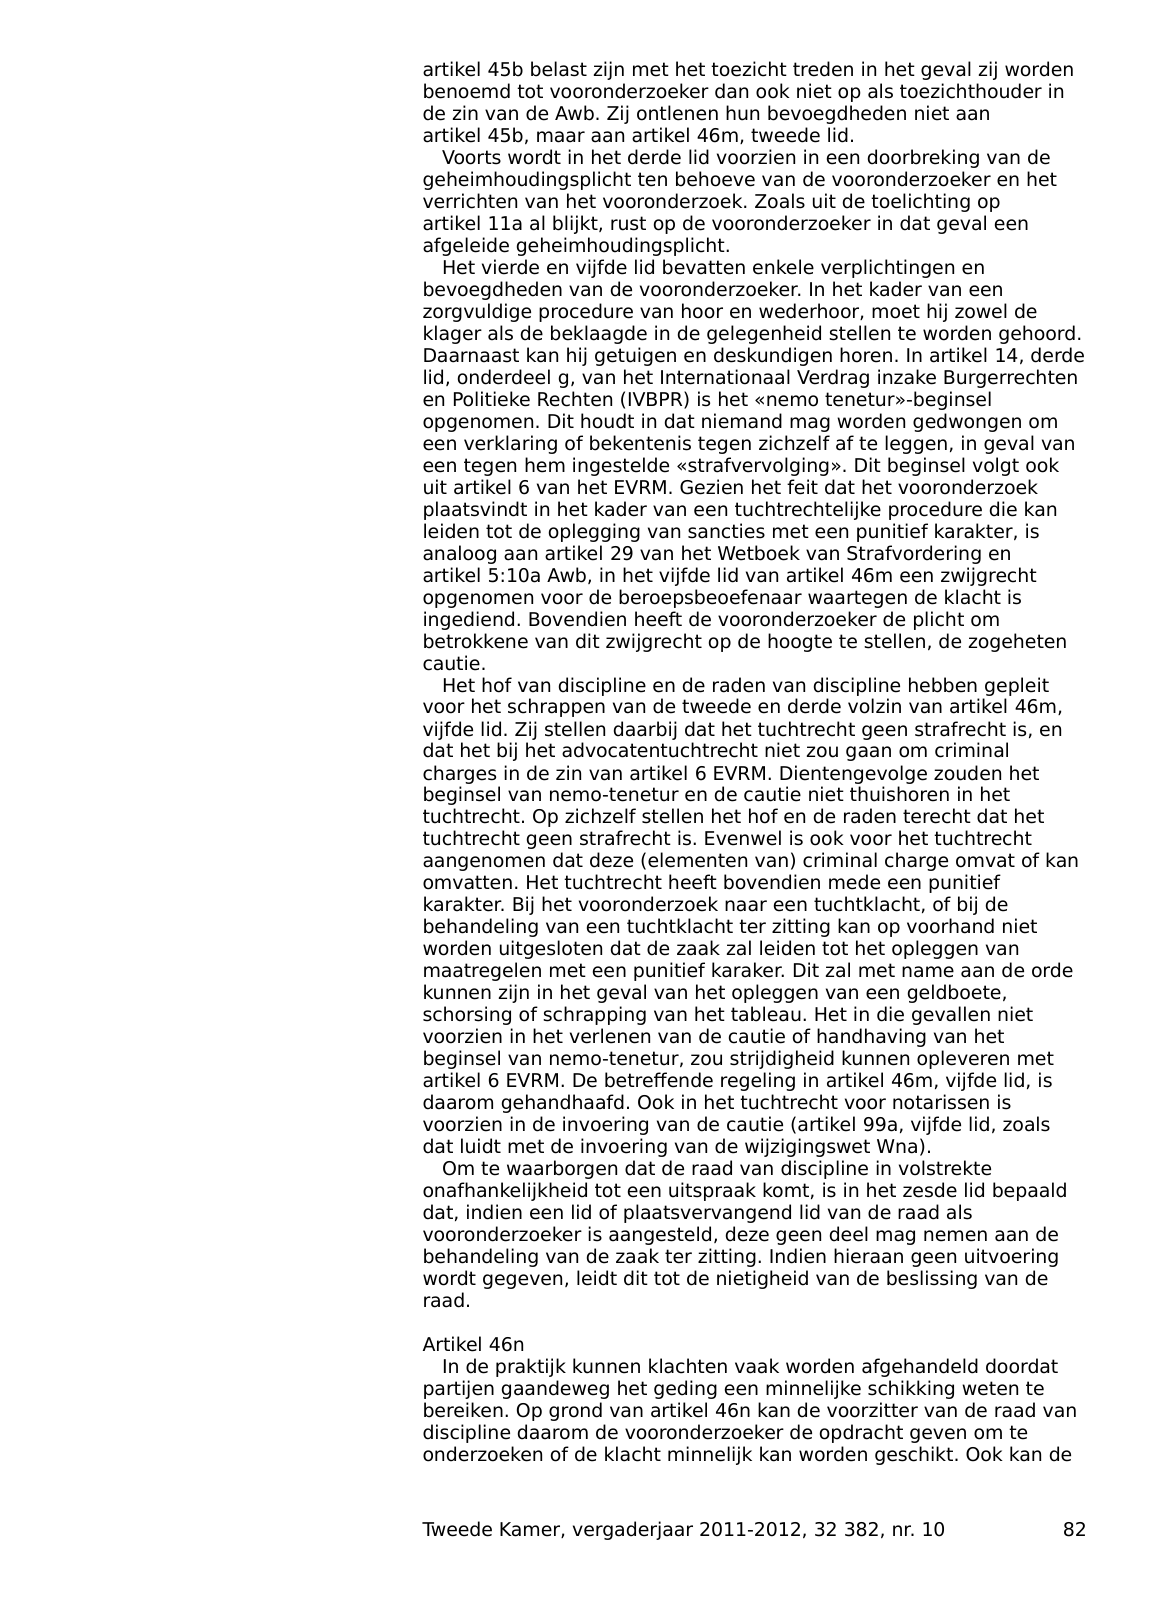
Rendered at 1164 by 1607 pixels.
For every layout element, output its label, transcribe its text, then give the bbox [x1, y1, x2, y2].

text In de praktijk kunnen klachten vaak worden afgehandeld doordat partijen gaandeweg het geding een minnelijke schikking weten te bereiken. Op grond van artikel 46n kan de voorzitter van de raad van discipline daarom de vooronderzoeker de opdracht geven om te onderzoeken of de klacht minnelijk kan worden geschikt. Ook kan de [422, 1356, 1087, 1466]
text artikel 45b belast zijn met het toezicht treden in het geval zij worden benoemd tot vooronderzoeker dan ook niet op als toezichthouder in de zin van de Awb. Zij ontlenen hun bevoegdheden niet aan artikel 45b, maar aan artikel 46m, tweede lid. [422, 59, 1087, 147]
text Het vierde en vijfde lid bevatten enkele verplichtingen en bevoegdheden van de vooronderzoeker. In het kader van een zorgvuldige procedure van hoor en wederhoor, moet hij zowel de klager als de beklaagde in de gelegenheid stellen te worden gehoord. Daarnaast kan hij getuigen en deskundigen horen. In artikel 14, derde lid, onderdeel g, van het Internationaal Verdrag inzake Burgerrechten en Politieke Rechten (IVBPR) is het «nemo tenetur»-beginsel opgenomen. Dit houdt in dat niemand mag worden gedwongen om een verklaring of bekentenis tegen zichzelf af te leggen, in geval van een tegen hem ingestelde «strafvervolging». Dit beginsel volgt ook uit artikel 6 van het EVRM. Gezien het feit dat het vooronderzoek plaatsvindt in het kader van een tuchtrechtelijke procedure die kan leiden tot de oplegging van sancties met een punitief karakter, is analoog aan artikel 29 van het Wetboek van Strafvordering en artikel 5:10a Awb, in het vijfde lid van artikel 46m een zwijgrecht opgenomen voor de beroepsbeoefenaar waartegen de klacht is ingediend. Bovendien heeft de vooronderzoeker de plicht om betrokkene van dit zwijgrecht op de hoogte te stellen, de zogeheten cautie. [422, 257, 1087, 674]
text Om te waarborgen dat de raad van discipline in volstrekte onafhankelijkheid tot een uitspraak komt, is in het zesde lid bepaald dat, indien een lid of plaatsvervangend lid van de raad als vooronderzoeker is aangesteld, deze geen deel mag nemen aan de behandeling van de zaak ter zitting. Indien hieraan geen uitvoering wordt gegeven, leidt dit tot de nietigheid van de beslissing van de raad. [422, 1158, 1087, 1312]
text Voorts wordt in het derde lid voorzien in een doorbreking van de geheimhoudingsplicht ten behoeve van de vooronderzoeker en het verrichten van het vooronderzoek. Zoals uit de toelichting op artikel 11a al blijkt, rust op de vooronderzoeker in dat geval een afgeleide geheimhoudingsplicht. [422, 147, 1087, 257]
text Het hof van discipline en de raden van discipline hebben gepleit voor het schrappen van de tweede en derde volzin van artikel 46m, vijfde lid. Zij stellen daarbij dat het tuchtrecht geen strafrecht is, en dat het bij het advocatentuchtrecht niet zou gaan om criminal charges in de zin van artikel 6 EVRM. Dientengevolge zouden het beginsel van nemo-tenetur en de cautie niet thuishoren in het tuchtrecht. Op zichzelf stellen het hof en de raden terecht dat het tuchtrecht geen strafrecht is. Evenwel is ook voor het tuchtrecht aangenomen dat deze (elementen van) criminal charge omvat of kan omvatten. Het tuchtrecht heeft bovendien mede een punitief karakter. Bij het vooronderzoek naar een tuchtklacht, of bij de behandeling van een tuchtklacht ter zitting kan op voorhand niet worden uitgesloten dat de zaak zal leiden tot het opleggen van maatregelen met een punitief karaker. Dit zal met name aan de orde kunnen zijn in het geval van het opleggen van een geldboete, schorsing of schrapping van het tableau. Het in die gevallen niet voorzien in het verlenen van de cautie of handhaving van het beginsel van nemo-tenetur, zou strijdigheid kunnen opleveren met artikel 6 EVRM. De betreffende regeling in artikel 46m, vijfde lid, is daarom gehandhaafd. Ook in het tuchtrecht voor notarissen is voorzien in de invoering van de cautie (artikel 99a, vijfde lid, zoals dat luidt met de invoering van de wijzigingswet Wna). [422, 674, 1087, 1158]
subtitle Artikel 46n [422, 1334, 1087, 1356]
